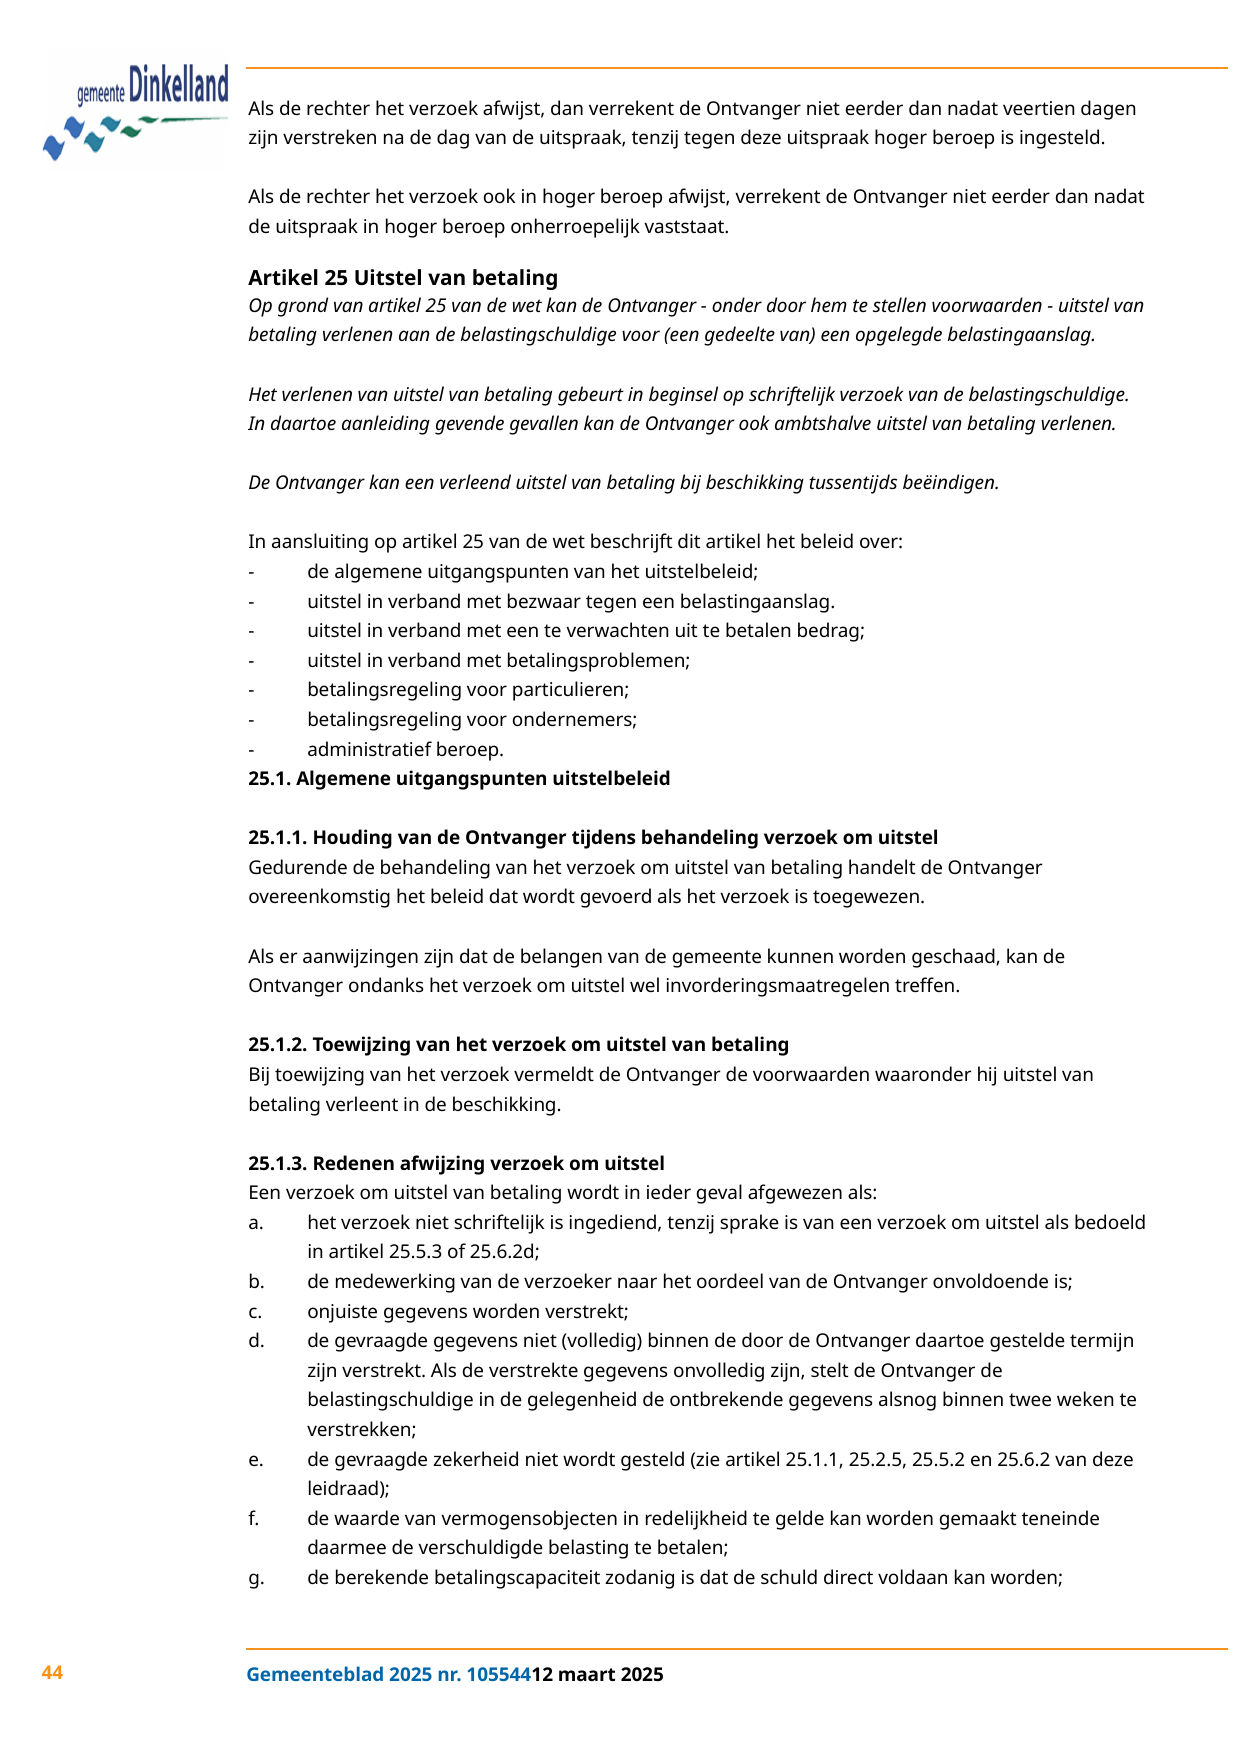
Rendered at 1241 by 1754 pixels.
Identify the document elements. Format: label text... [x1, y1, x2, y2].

text Het verlenen van uitstel van betaling gebeurt in beginsel op schriftelijk verzoek van de belastingschuldige. In daartoe aanleiding gevende gevallen kan de Ontvanger ook ambtshalve uitstel van betaling verlenen. [248, 381, 1152, 436]
list de gevraagde zekerheid niet wordt gesteld (zie artikel 25.1.1, 25.2.5, 25.5.2 en 25.6.2 van deze leidraad); [248, 1446, 1152, 1501]
list uitstel in verband met bezwaar tegen een belastingaanslag. [248, 588, 1152, 613]
list uitstel in verband met betalingsproblemen; [248, 647, 1152, 673]
text Op grond van artikel 25 van de wet kan de Ontvanger - onder door hem te stellen voorwaarden - uitstel van betaling verlenen aan de belastingschuldige voor (een gedeelte van) een opgelegde belastingaanslag. [248, 292, 1152, 347]
text Artikel 25 Uitstel van betaling [248, 263, 1152, 292]
text De Ontvanger kan een verleend uitstel van betaling bij beschikking tussentijds beëindigen. [248, 469, 1152, 495]
text 25.1.1. Houding van de Ontvanger tijdens behandeling verzoek om uitstel [248, 824, 1152, 850]
list het verzoek niet schriftelijk is ingediend, tenzij sprake is van een verzoek om uitstel als bedoeld in artikel 25.5.3 of 25.6.2d; [248, 1209, 1152, 1264]
list uitstel in verband met een te verwachten uit te betalen bedrag; [248, 617, 1152, 643]
picture [41, 47, 231, 172]
list administratief beroep. [248, 736, 1152, 761]
list de waarde van vermogensobjecten in redelijkheid te gelde kan worden gemaakt teneinde daarmee de verschuldigde belasting te betalen; [248, 1505, 1152, 1560]
text Een verzoek om uitstel van betaling wordt in ieder geval afgewezen als: [248, 1179, 1152, 1205]
text Als de rechter het verzoek ook in hoger beroep afwijst, verrekent de Ontvanger niet eerder dan nadat de uitspraak in hoger beroep onherroepelijk vaststaat. [248, 183, 1152, 239]
list betalingsregeling voor particulieren; [248, 677, 1152, 702]
list de berekende betalingscapaciteit zodanig is dat de schuld direct voldaan kan worden; [248, 1564, 1152, 1590]
text Als de rechter het verzoek afwijst, dan verrekent de Ontvanger niet eerder dan nadat veertien dagen zijn verstreken na de dag van de uitspraak, tenzij tegen deze uitspraak hoger beroep is ingesteld. [248, 95, 1152, 150]
text 25.1. Algemene uitgangspunten uitstelbeleid [248, 765, 1152, 791]
text Gedurende de behandeling van het verzoek om uitstel van betaling handelt de Ontvanger overeenkomstig het beleid dat wordt gevoerd als het verzoek is toegewezen. [248, 854, 1152, 909]
list de gevraagde gegevens niet (volledig) binnen de door de Ontvanger daartoe gestelde termijn zijn verstrekt. Als de verstrekte gegevens onvolledig zijn, stelt de Ontvanger de belastingschuldige in de gelegenheid de ontbrekende gegevens alsnog binnen twee weken te verstrekken; [248, 1327, 1152, 1442]
list onjuiste gegevens worden verstrekt; [248, 1298, 1152, 1323]
text Bij toewijzing van het verzoek vermeldt de Ontvanger de voorwaarden waaronder hij uitstel van betaling verleent in de beschikking. [248, 1061, 1152, 1116]
text 25.1.2. Toewijzing van het verzoek om uitstel van betaling [248, 1032, 1152, 1057]
text 25.1.3. Redenen afwijzing verzoek om uitstel [248, 1150, 1152, 1176]
list de algemene uitgangspunten van het uitstelbeleid; [248, 558, 1152, 584]
text In aansluiting op artikel 25 van de wet beschrijft dit artikel het beleid over: [248, 529, 1152, 554]
list de medewerking van de verzoeker naar het oordeel van de Ontvanger onvoldoende is; [248, 1268, 1152, 1294]
list betalingsregeling voor ondernemers; [248, 706, 1152, 732]
text Als er aanwijzingen zijn dat de belangen van de gemeente kunnen worden geschaad, kan de Ontvanger ondanks het verzoek om uitstel wel invorderingsmaatregelen treffen. [248, 943, 1152, 998]
